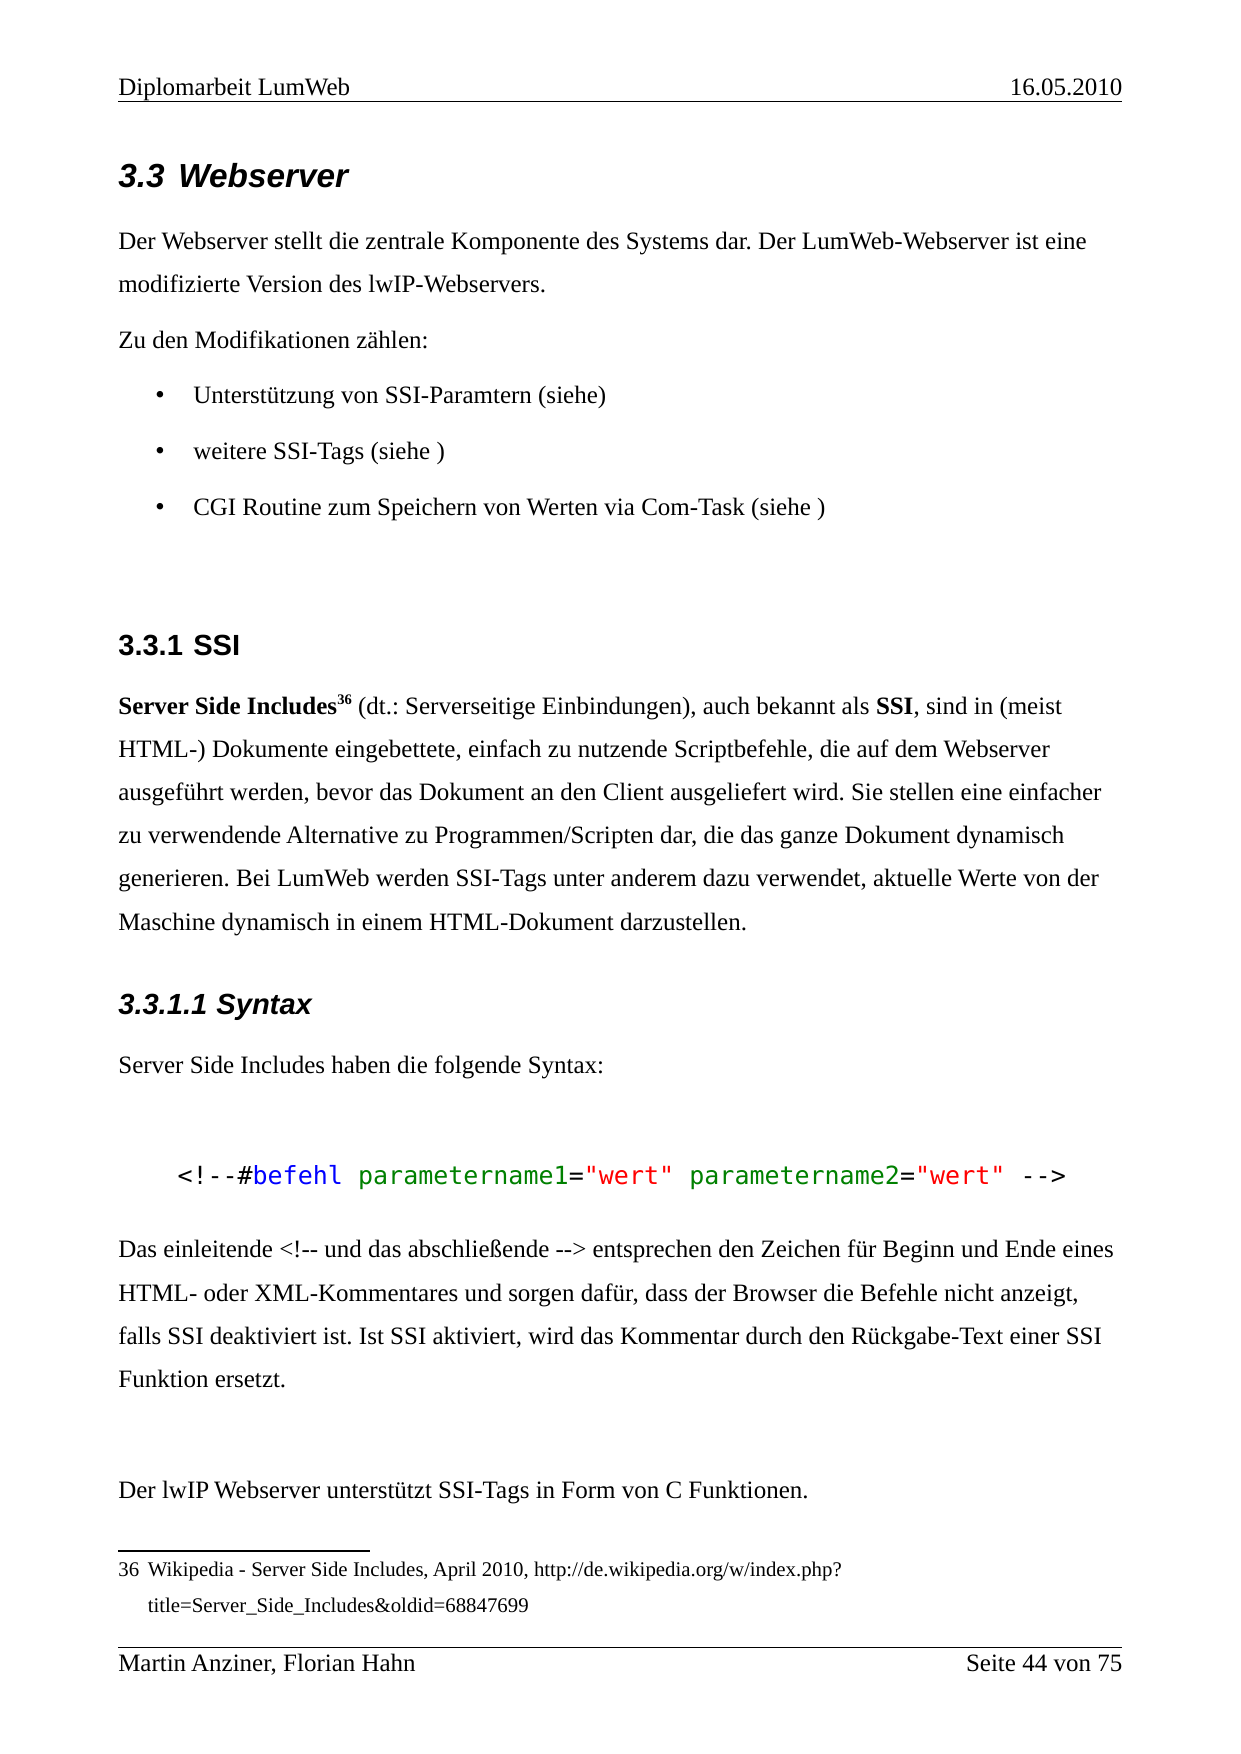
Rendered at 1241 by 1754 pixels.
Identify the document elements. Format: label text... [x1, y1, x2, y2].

text Der lwIP Webserver unterstützt SSI-Tags in Form von C Funktionen. [118, 1475, 1122, 1504]
text Server Side Includes haben die folgende Syntax: [118, 1050, 1122, 1079]
subtitle Syntax [118, 987, 1122, 1021]
text Das einleitende <!-- und das abschließende --> entsprechen den Zeichen für Beginn und Ende eines HTML- oder XML-Kommentares und sorgen dafür, dass der Browser die Befehle nicht anzeigt, falls SSI deaktiviert ist. Ist SSI aktiviert, wird das Kommentar durch den Rückgabe-Text einer SSI Funktion ersetzt. [118, 1234, 1122, 1393]
text Server Side Includes (dt.: Serverseitige Einbindungen), auch bekannt als SSI, sind in (meist HTML-) Dokumente eingebettete, einfach zu nutzende Scriptbefehle, die auf dem Webserver ausgeführt werden, bevor das Dokument an den Client ausgeliefert wird. Sie stellen eine einfacher zu verwendende Alternative zu Programmen/Scripten dar, die das ganze Dokument dynamisch generieren. Bei LumWeb werden SSI-Tags unter anderem dazu verwendet, aktuelle Werte von der Maschine dynamisch in einem HTML-Dokument darzustellen. [118, 691, 1122, 935]
subtitle Webserver [118, 156, 1122, 194]
subtitle SSI [118, 628, 1122, 662]
text Wikipedia - Server Side Includes, April 2010, http://de.wikipedia.org/w/index.php?title=Server_Side_Includes&oldid=68847699 [118, 1557, 1122, 1617]
list <!--#befehl parametername1="wert" parametername2="wert" --> [177, 1161, 1122, 1191]
list Unterstützung von SSI-Paramtern (siehe) [156, 381, 1122, 409]
text Zu den Modifikationen zählen: [118, 325, 1122, 354]
list weitere SSI-Tags (siehe ) [156, 436, 1122, 465]
list CGI Routine zum Speichern von Werten via Com-Task (siehe ) [156, 492, 1122, 521]
text Der Webserver stellt die zentrale Komponente des Systems dar. Der LumWeb-Webserver ist eine modifizierte Version des lwIP-Webservers. [118, 226, 1122, 298]
